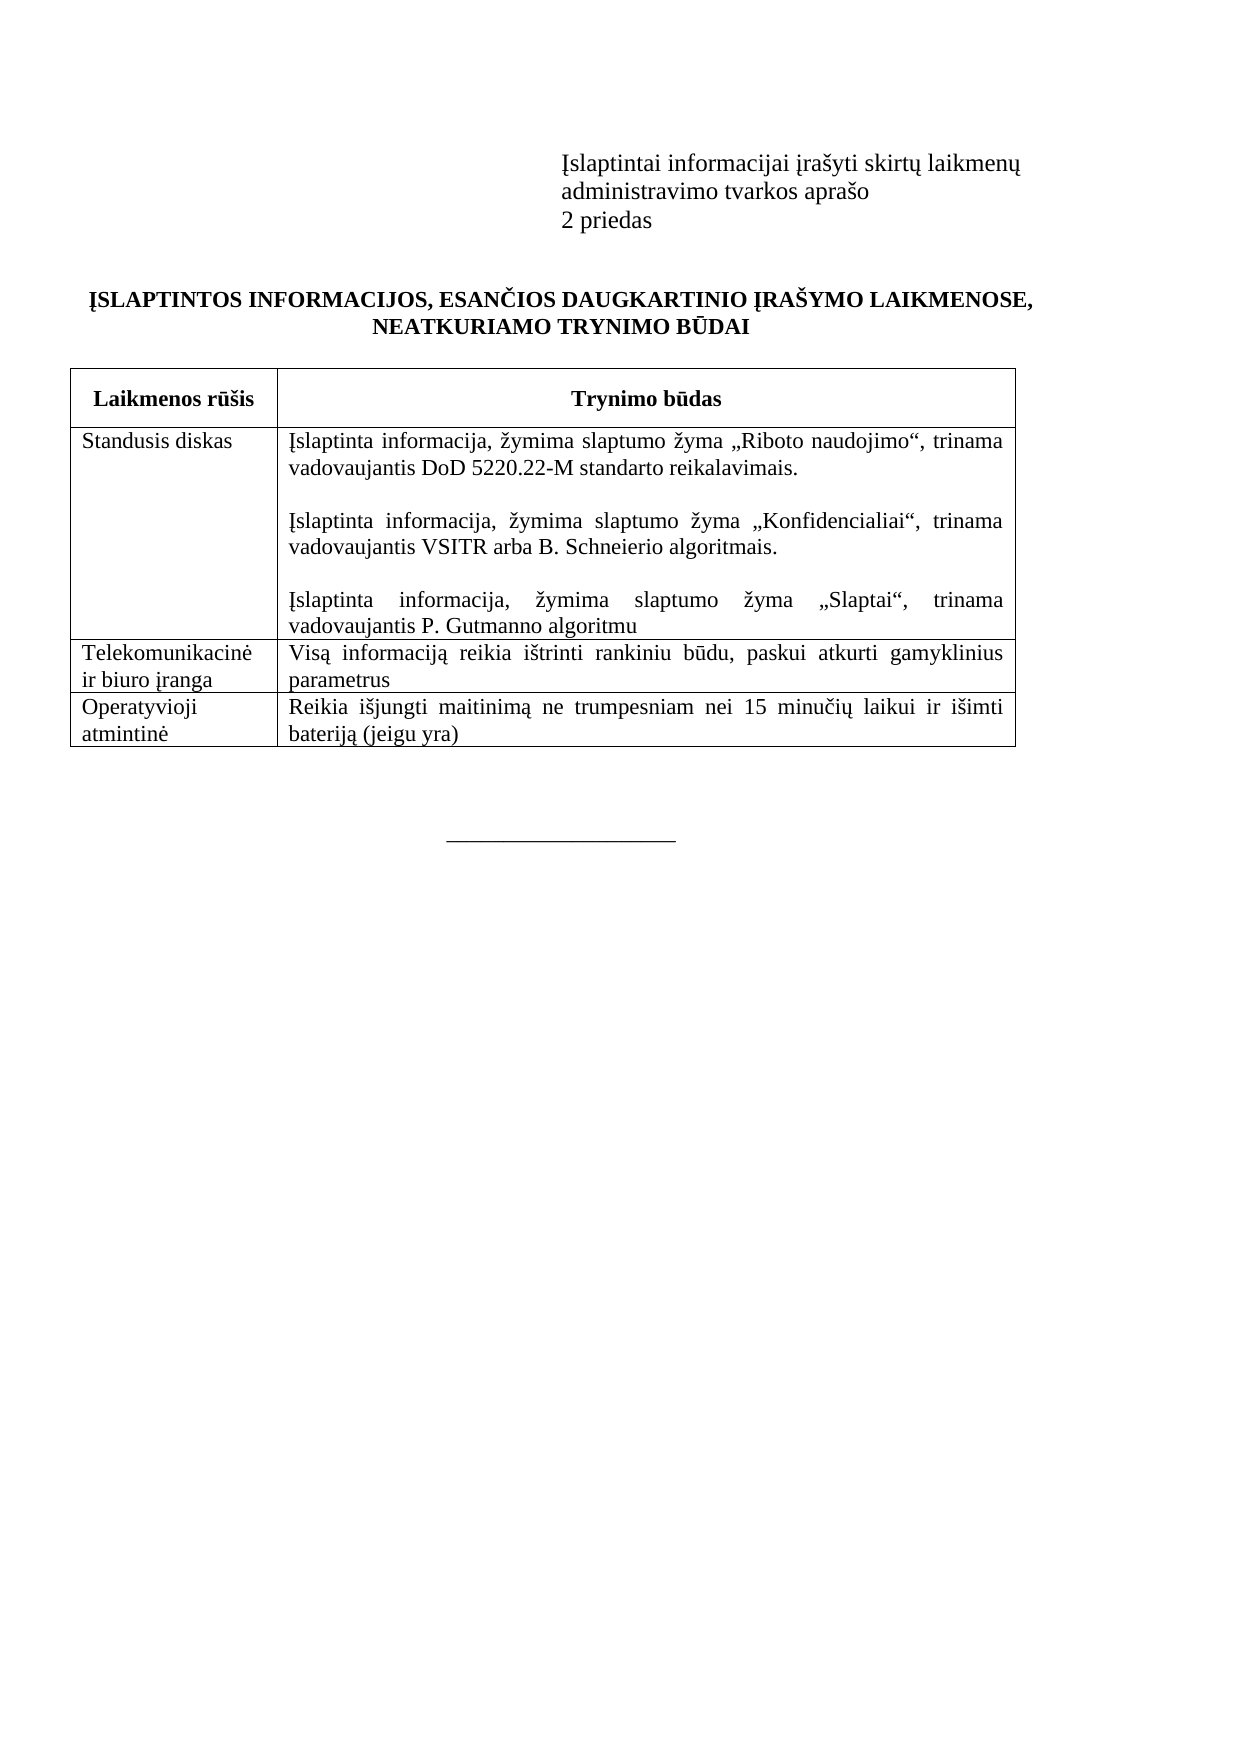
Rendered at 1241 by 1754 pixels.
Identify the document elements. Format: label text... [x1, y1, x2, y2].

table_cell Įslaptinta informacija, žymima slaptumo žyma „Riboto naudojimo“, trinama vadovaujantis DoD 5220.22-M standarto reikalavimais. Įslaptinta informacija, žymima slaptumo žyma „Konfidencialiai“, trinama vadovaujantis VSITR arba B. Schneierio algoritmais. Įslaptinta informacija, žymima slaptumo žyma „Slaptai“, trinama vadovaujantis P. Gutmanno algoritmu [278, 428, 1015, 638]
text Įslaptintai informacijai įrašyti skirtų laikmenų administravimo tvarkos aprašo 2 priedas [561, 148, 1063, 234]
text Įslaptintos informacijos, esančios daugkartinio įrašymo laikmenose, neatkuriamo trynimo būdai [59, 287, 1063, 339]
table_cell Reikia išjungti maitinimą ne trumpesniam nei 15 minučių laikui ir išimti bateriją (jeigu yra) [278, 693, 1015, 746]
table_cell Standusis diskas [71, 428, 277, 638]
table_header Laikmenos rūšis [71, 369, 277, 427]
table_cell Operatyvioji atmintinė [71, 693, 277, 746]
text –––––––––––––––––––– [59, 826, 1063, 852]
table_cell Telekomunikacinė ir biuro įranga [71, 640, 277, 692]
table_cell Visą informaciją reikia ištrinti rankiniu būdu, paskui atkurti gamyklinius parametrus [278, 640, 1015, 692]
table_header Trynimo būdas [278, 369, 1015, 427]
